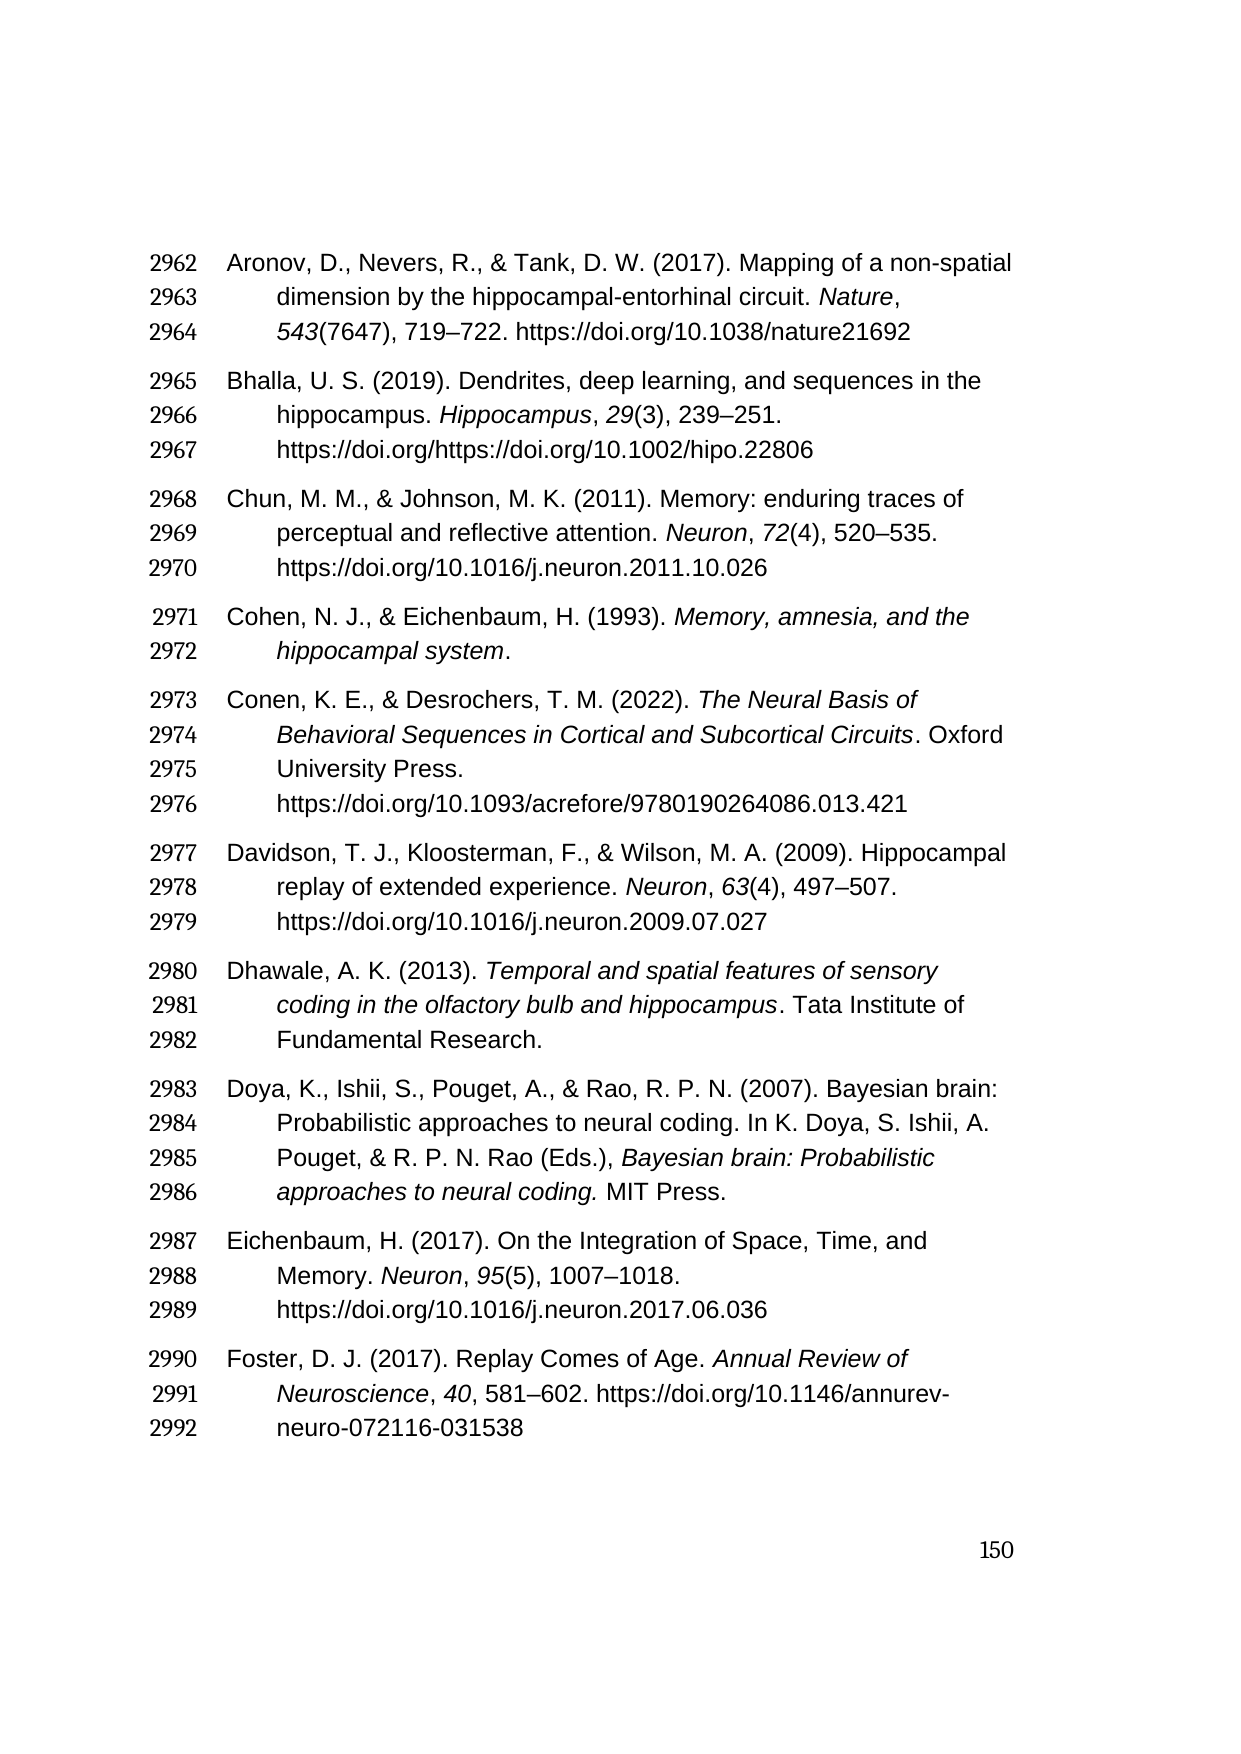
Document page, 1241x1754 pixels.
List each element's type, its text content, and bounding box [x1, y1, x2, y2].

text Dhawale, A. K. (2013). Temporal and spatial features of sensory coding in the olfactory bulb and hippocampus. Tata Institute of Fundamental Research. [226, 956, 1014, 1053]
text Aronov, D., Nevers, R., & Tank, D. W. (2017). Mapping of a non-spatial dimension by the hippocampal-entorhinal circuit. Nature, 543(7647), 719–722. https://doi.org/10.1038/nature21692 [226, 248, 1014, 345]
text Cohen, N. J., & Eichenbaum, H. (1993). Memory, amnesia, and the hippocampal system. [226, 602, 1014, 665]
text Doya, K., Ishii, S., Pouget, A., & Rao, R. P. N. (2007). Bayesian brain: Probabilistic approaches to neural coding. In K. Doya, S. Ishii, A. Pouget, & R. P. N. Rao (Eds.), Bayesian brain: Probabilistic approaches to neural coding. MIT Press. [226, 1074, 1014, 1206]
text Davidson, T. J., Kloosterman, F., & Wilson, M. A. (2009). Hippocampal replay of extended experience. Neuron, 63(4), 497–507. https://doi.org/10.1016/j.neuron.2009.07.027 [226, 838, 1014, 935]
text Chun, M. M., & Johnson, M. K. (2011). Memory: enduring traces of perceptual and reflective attention. Neuron, 72(4), 520–535. https://doi.org/10.1016/j.neuron.2011.10.026 [226, 484, 1014, 581]
text Conen, K. E., & Desrochers, T. M. (2022). The Neural Basis of Behavioral Sequences in Cortical and Subcortical Circuits. Oxford University Press. https://doi.org/10.1093/acrefore/9780190264086.013.421 [226, 685, 1014, 817]
text Bhalla, U. S. (2019). Dendrites, deep learning, and sequences in the hippocampus. Hippocampus, 29(3), 239–251. https://doi.org/https://doi.org/10.1002/hipo.22806 [226, 366, 1014, 463]
text Foster, D. J. (2017). Replay Comes of Age. Annual Review of Neuroscience, 40, 581–602. https://doi.org/10.1146/annurev-neuro-072116-031538 [226, 1344, 1014, 1442]
text Eichenbaum, H. (2017). On the Integration of Space, Time, and Memory. Neuron, 95(5), 1007–1018. https://doi.org/10.1016/j.neuron.2017.06.036 [226, 1226, 1014, 1324]
